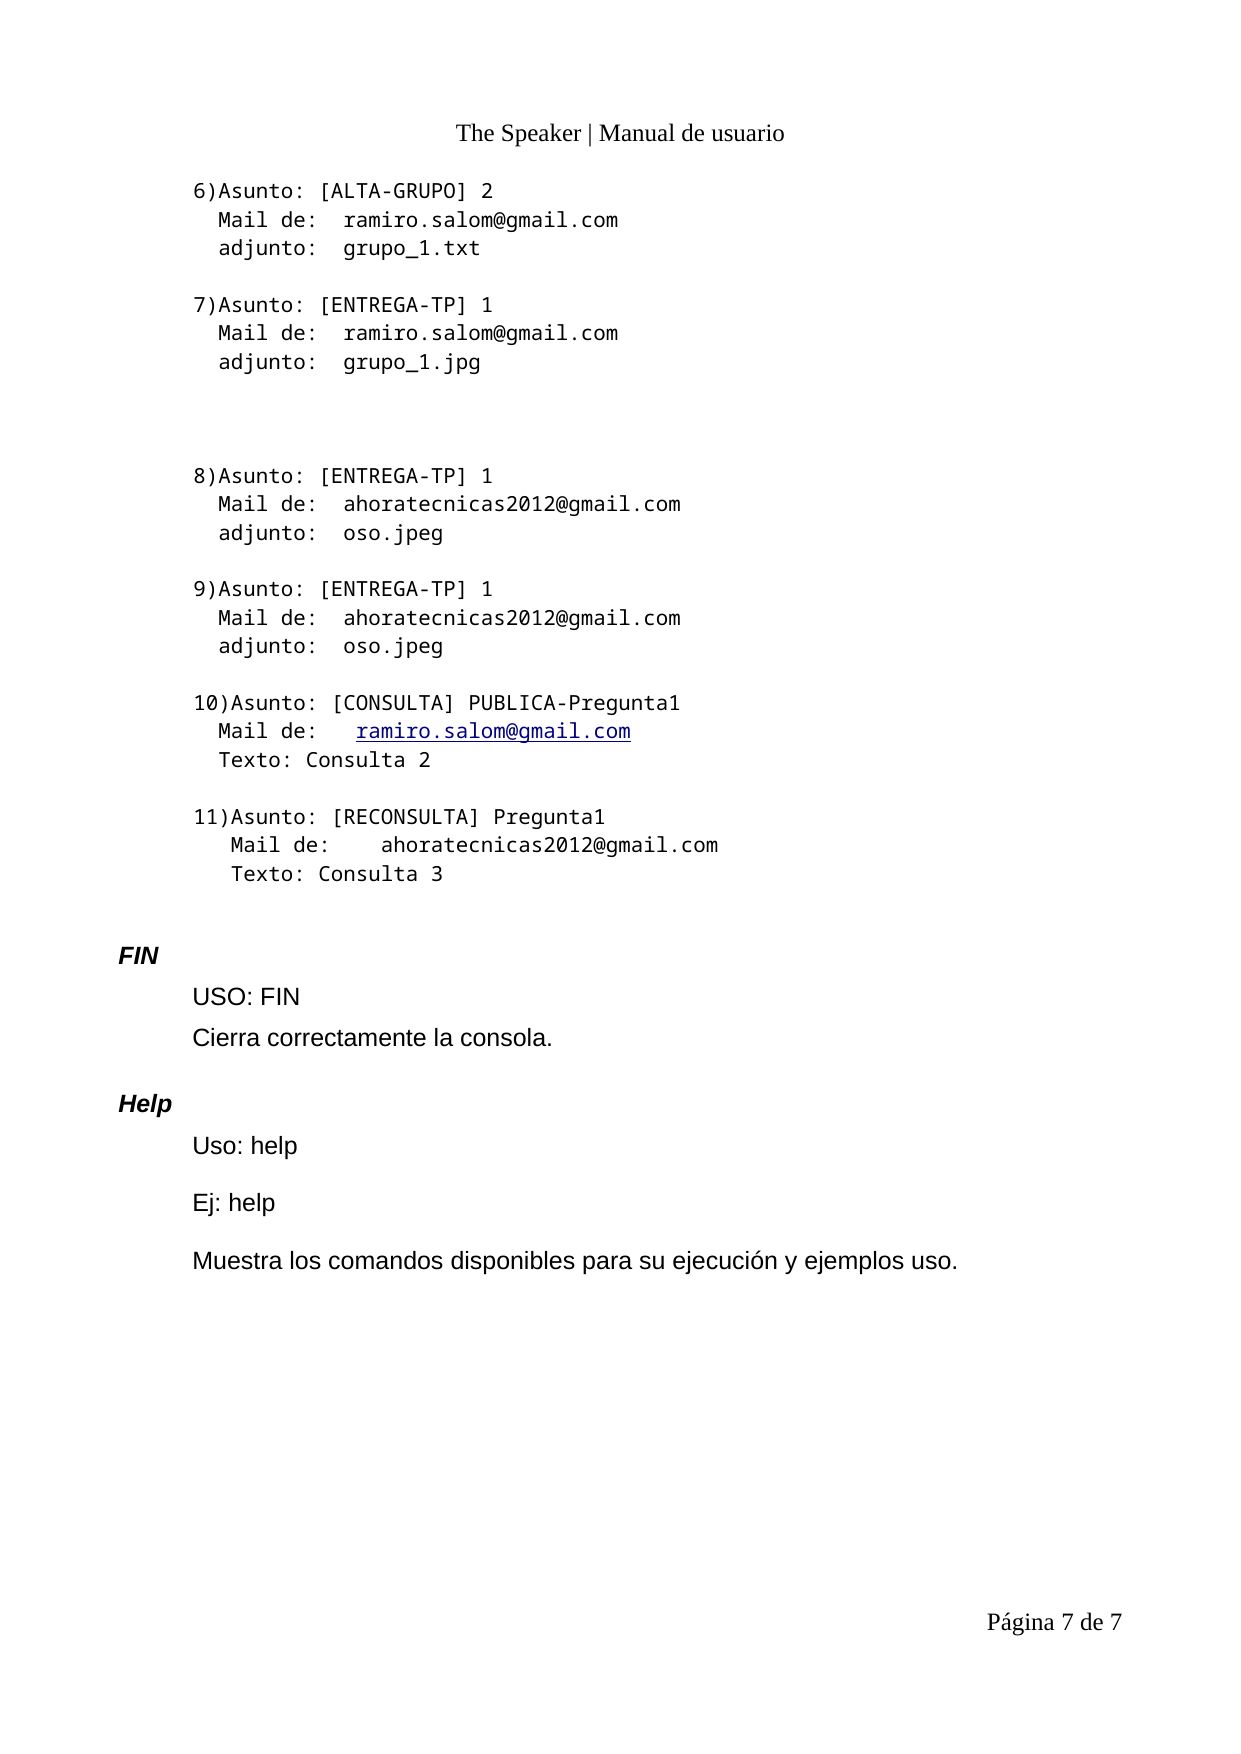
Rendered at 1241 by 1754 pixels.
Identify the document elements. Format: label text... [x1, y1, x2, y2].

text Cierra correctamente la consola. [118, 1023, 1122, 1052]
text Mail de: ramiro.salom@gmail.com [193, 717, 1122, 745]
text Muestra los comandos disponibles para su ejecución y ejemplos uso. [118, 1246, 1122, 1274]
text adjunto: grupo_1.txt [193, 233, 1122, 262]
text 11)Asunto: [RECONSULTA] Pregunta1 [193, 802, 1122, 830]
text Mail de: ahoratecnicas2012@gmail.com [193, 489, 1122, 518]
text USO: FIN [118, 982, 1122, 1011]
text Mail de: ramiro.salom@gmail.com [193, 205, 1122, 233]
text 7)Asunto: [ENTREGA-TP] 1 [193, 290, 1122, 318]
text adjunto: oso.jpeg [193, 631, 1122, 660]
text 10)Asunto: [CONSULTA] PUBLICA-Pregunta1 [193, 688, 1122, 717]
text Texto: Consulta 3 [193, 859, 1122, 887]
text Texto: Consulta 2 [193, 745, 1122, 773]
text 8)Asunto: [ENTREGA-TP] 1 [193, 461, 1122, 489]
text Uso: help [118, 1131, 1122, 1159]
text adjunto: grupo_1.jpg [193, 347, 1122, 375]
text Ej: help [118, 1188, 1122, 1217]
text adjunto: oso.jpeg [193, 518, 1122, 546]
text Mail de: ahoratecnicas2012@gmail.com [193, 830, 1122, 859]
subtitle Help [118, 1089, 1122, 1118]
text 9)Asunto: [ENTREGA-TP] 1 [193, 574, 1122, 603]
text 6)Asunto: [ALTA-GRUPO] 2 [193, 176, 1122, 205]
subtitle FIN [118, 941, 1122, 969]
text Mail de: ramiro.salom@gmail.com [193, 318, 1122, 347]
text Mail de: ahoratecnicas2012@gmail.com [193, 603, 1122, 631]
